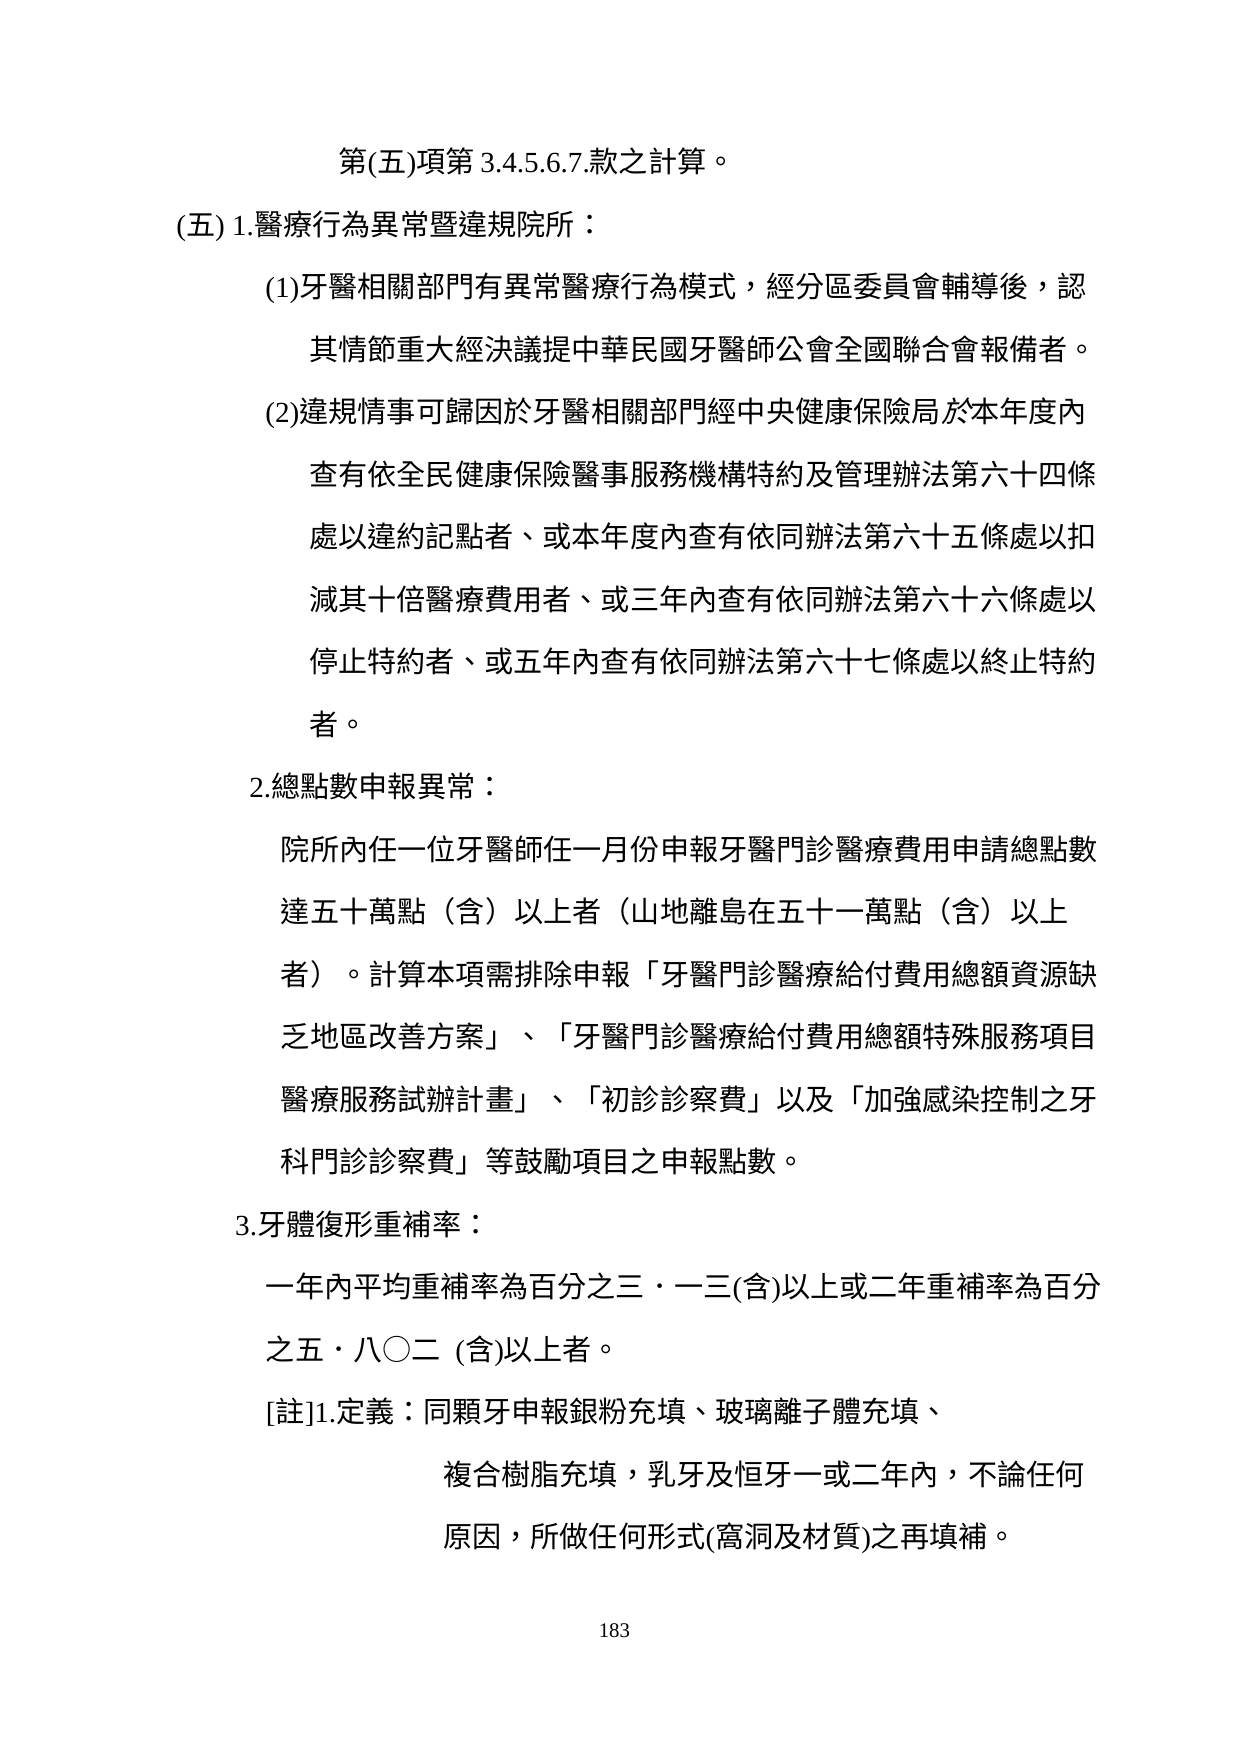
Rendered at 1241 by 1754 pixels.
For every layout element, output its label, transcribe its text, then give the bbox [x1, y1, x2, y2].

text (1)牙醫相關部門有異常醫療行為模式，經分區委員會輔導後，認其情節重大經決議提中華民國牙醫師公會全國聯合會報備者。 [265, 243, 1110, 368]
text 複合樹脂充填，乳牙及恒牙一或二年內，不論任何原因，所做任何形式(窩洞及材質)之再填補。 [443, 1431, 1110, 1556]
text (2)違規情事可歸因於牙醫相關部門經中央健康保險局於本年度內查有依全民健康保險醫事服務機構特約及管理辦法第六十四條處以違約記點者、或本年度內查有依同辦法第六十五條處以扣減其十倍醫療費用者、或三年內查有依同辦法第六十六條處以停止特約者、或五年內查有依同辦法第六十七條處以終止特約者。 [265, 368, 1110, 743]
text 第(五)項第3.4.5.6.7.款之計算。 [221, 118, 1110, 181]
text 院所內任一位牙醫師任一月份申報牙醫門診醫療費用申請總點數達五十萬點（含）以上者（山地離島在五十一萬點（含）以上者）。計算本項需排除申報「牙醫門診醫療給付費用總額資源缺乏地區改善方案」、「牙醫門診醫療給付費用總額特殊服務項目醫療服務試辦計畫」、「初診診察費」以及「加強感染控制之牙科門診診察費」等鼓勵項目之申報點數。 [281, 806, 1110, 1181]
text 一年內平均重補率為百分之三．一三(含)以上或二年重補率為百分之五．八○二 (含)以上者。 [註]1.定義：同顆牙申報銀粉充填、玻璃離子體充填、 [266, 1243, 1110, 1431]
text 2.總點數申報異常： [234, 743, 1110, 806]
text (五) 1.醫療行為異常暨違規院所： [176, 181, 1110, 243]
text 3.牙體復形重補率： [177, 1181, 1110, 1243]
